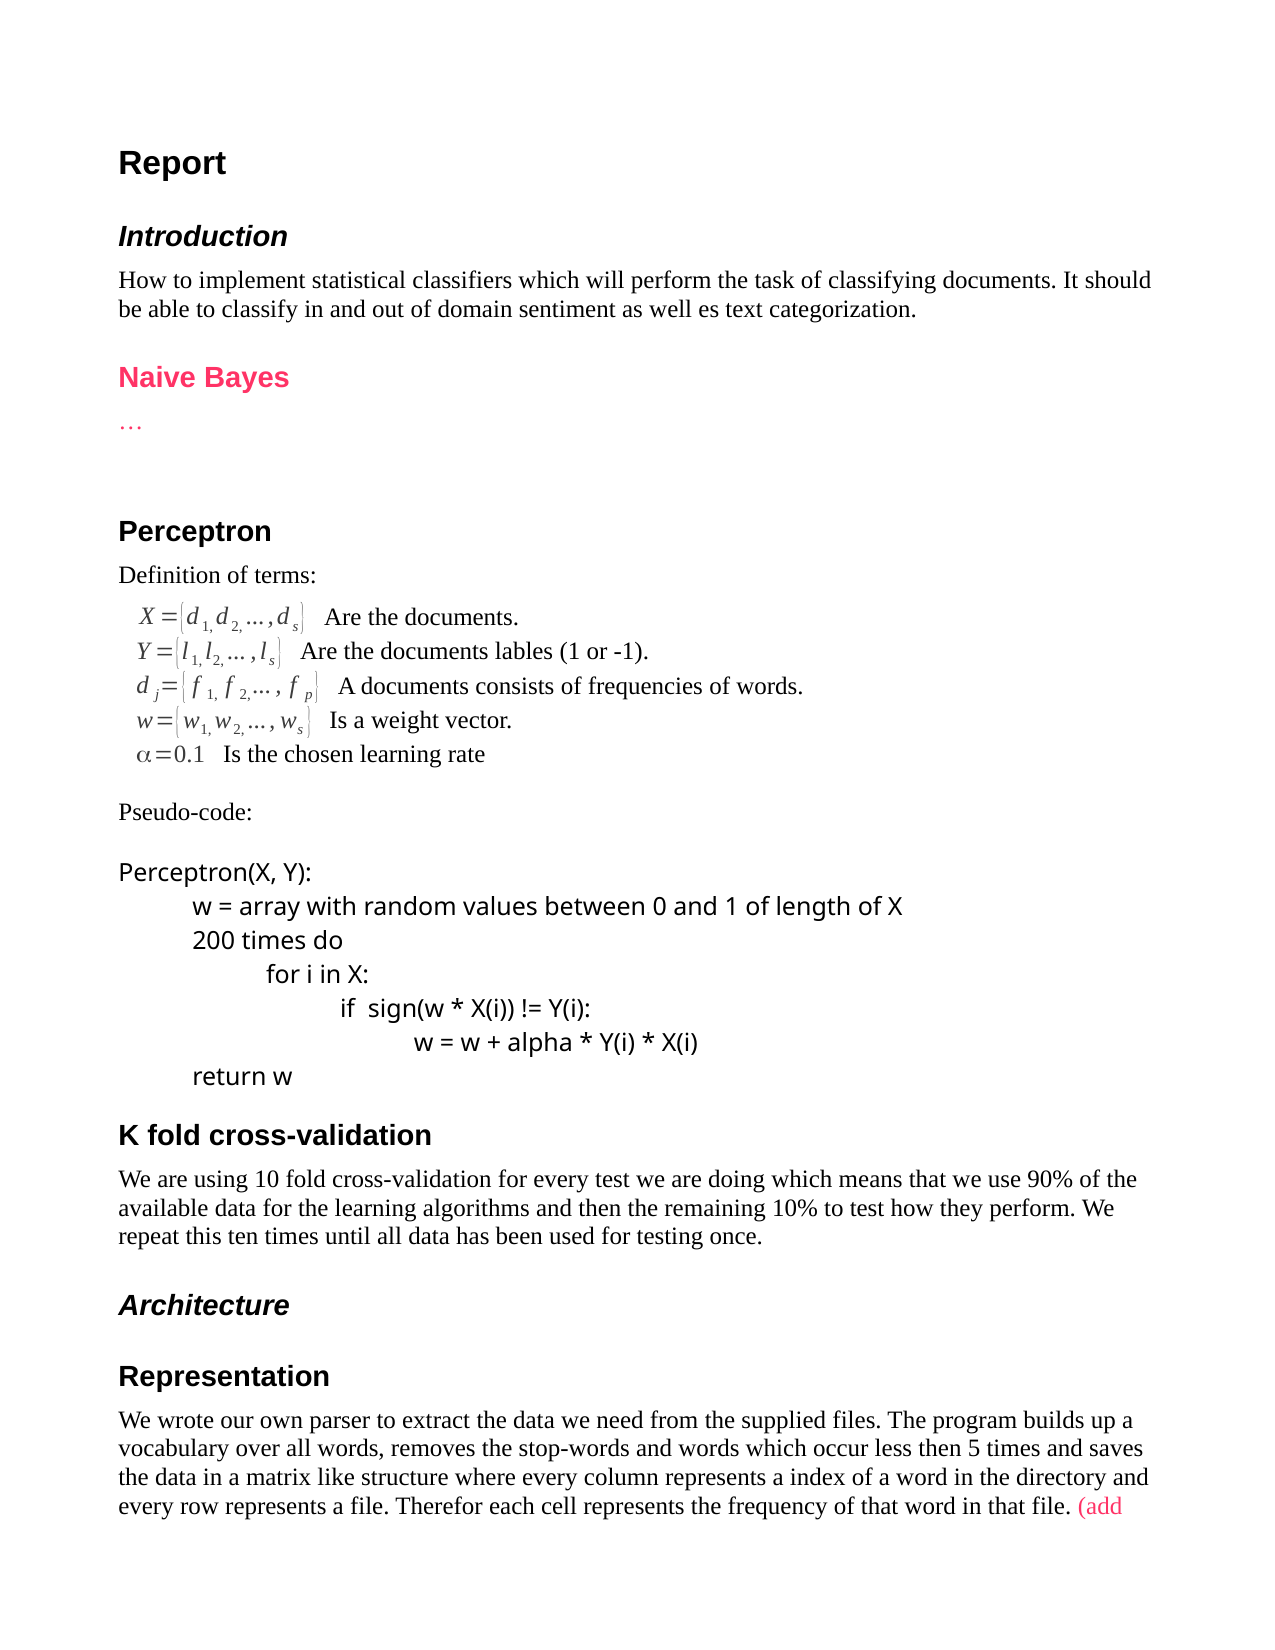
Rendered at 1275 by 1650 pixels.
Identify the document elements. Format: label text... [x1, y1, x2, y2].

text Definition of terms: [118, 560, 1157, 589]
text for i in X: [118, 957, 1157, 991]
text return w [118, 1059, 1157, 1093]
text 200 times do [118, 923, 1157, 957]
text A documents consists of frequencies of words. [118, 670, 1157, 705]
text We are using 10 fold cross-validation for every test we are doing which means that we use 90% of the available data for the learning algorithms and then the remaining 10% to test how they perform. We repeat this ten times until all data has been used for testing once. [118, 1164, 1157, 1250]
subtitle K fold cross-validation [118, 1118, 1157, 1151]
text w = w + alpha * Y(i) * X(i) [118, 1025, 1157, 1059]
text Are the documents lables (1 or -1). [118, 636, 1157, 670]
subtitle Introduction [118, 219, 1157, 253]
text Are the documents. [118, 601, 1157, 636]
text w = array with random values between 0 and 1 of length of X [118, 888, 1157, 923]
text Is a weight vector. [118, 705, 1157, 739]
text Perceptron(X, Y): [118, 854, 1157, 888]
text if sign(w * X(i)) != Y(i): [118, 991, 1157, 1025]
subtitle Naive Bayes [118, 360, 1157, 394]
text Pseudo-code: [118, 797, 1157, 826]
subtitle Report [118, 143, 1157, 182]
text How to implement statistical classifiers which will perform the task of classifying documents. It should be able to classify in and out of domain sentiment as well es text categorization. [118, 265, 1157, 323]
text We wrote our own parser to extract the data we need from the supplied files. The program builds up a vocabulary over all words, removes the stop-words and words which occur less then 5 times and saves the data in a matrix like structure where every column represents a index of a word in the directory and every row represents a file. Therefor each cell represents the frequency of that word in that file. (add [118, 1405, 1157, 1520]
subtitle Architecture [118, 1288, 1157, 1321]
text … [118, 406, 1157, 435]
text Is the chosen learning rate [118, 739, 1157, 768]
subtitle Perceptron [118, 514, 1157, 547]
subtitle Representation [118, 1359, 1157, 1392]
